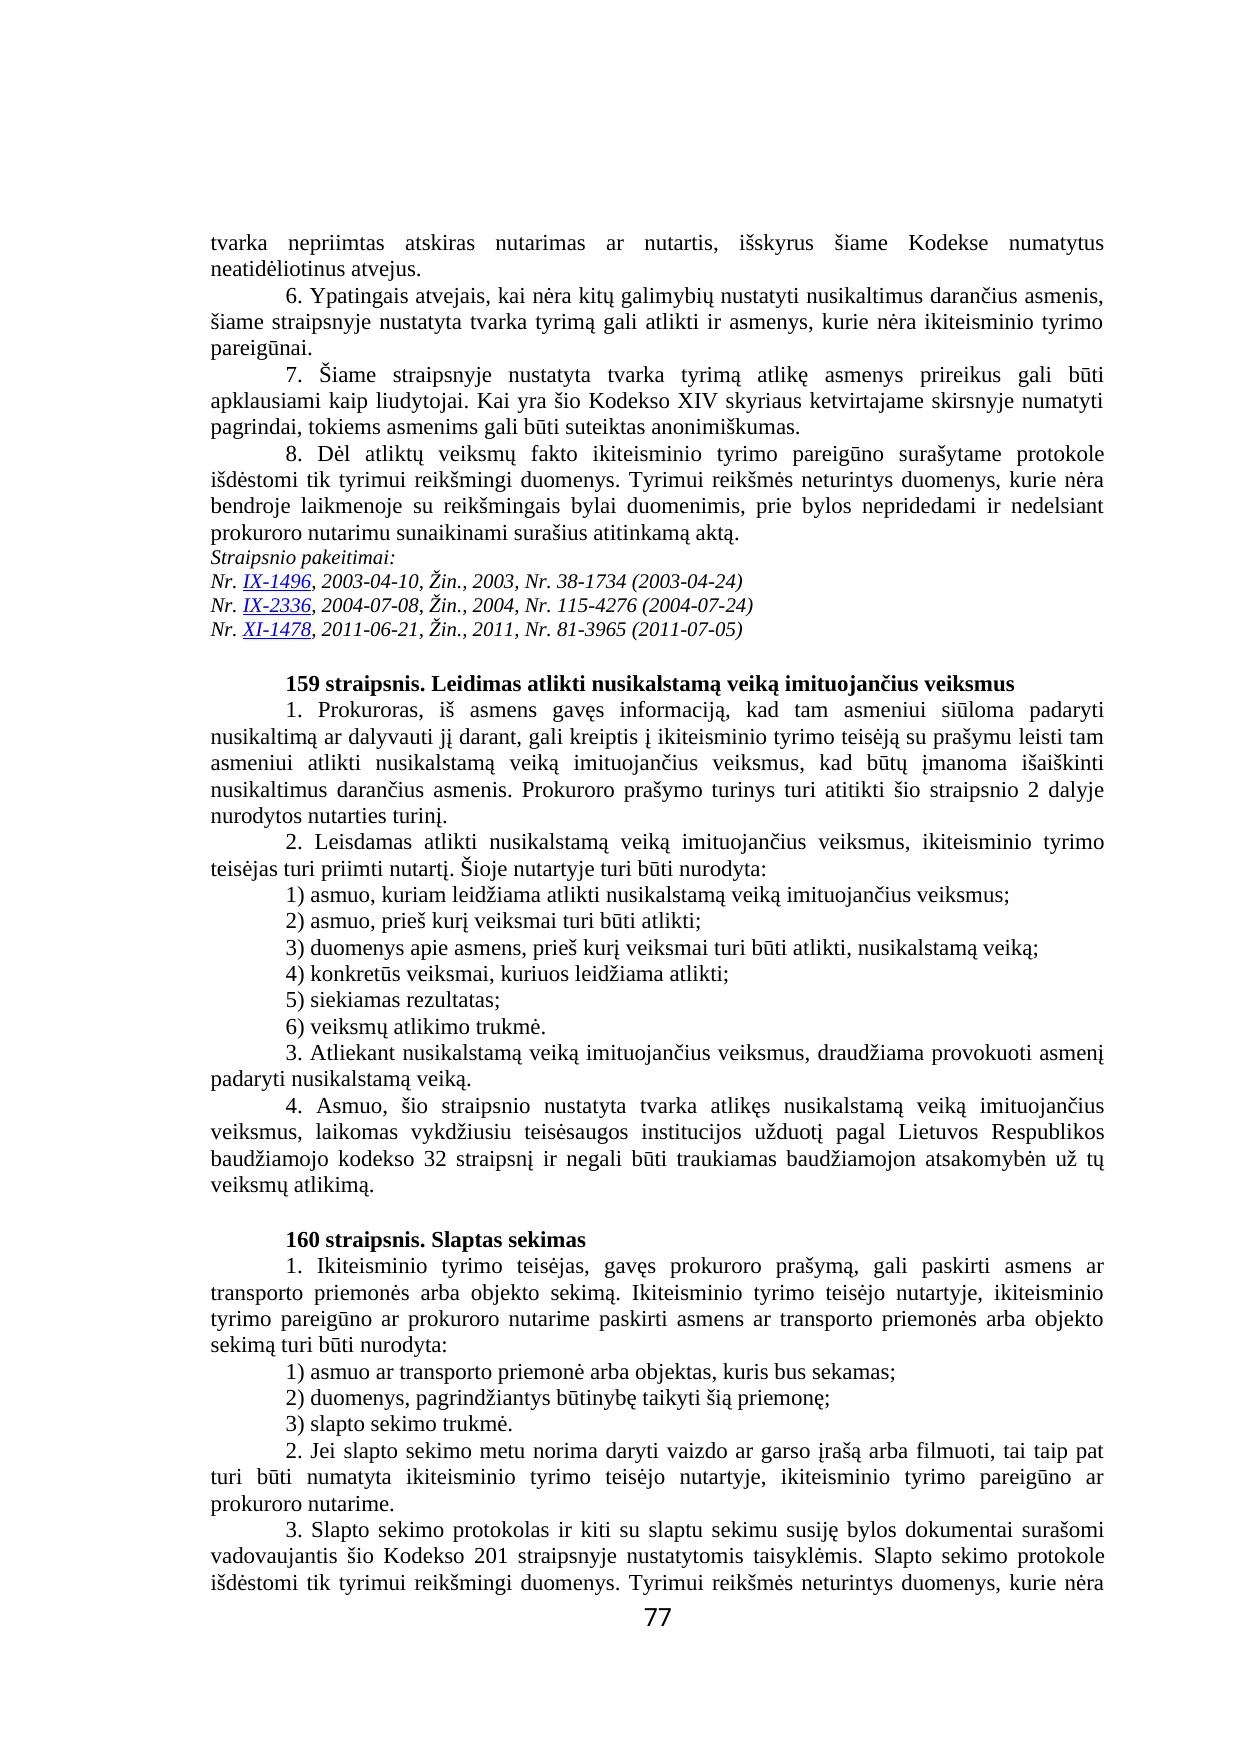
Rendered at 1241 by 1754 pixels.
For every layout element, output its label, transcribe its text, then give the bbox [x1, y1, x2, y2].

text 6. Ypatingais atvejais, kai nėra kitų galimybių nustatyti nusikaltimus darančius asmenis, šiame straipsnyje nustatyta tvarka tyrimą gali atlikti ir asmenys, kurie nėra ikiteisminio tyrimo pareigūnai. [210, 282, 1105, 361]
text 1) asmuo, kuriam leidžiama atlikti nusikalstamą veiką imituojančius veiksmus; [210, 881, 1105, 907]
text Nr. IX-1496, 2003-04-10, Žin., 2003, Nr. 38-1734 (2003-04-24) [210, 569, 1105, 593]
text 4) konkretūs veiksmai, kuriuos leidžiama atlikti; [210, 960, 1105, 986]
text 160 straipsnis. Slaptas sekimas [210, 1226, 1105, 1252]
text 5) siekiamas rezultatas; [210, 986, 1105, 1013]
text 1. Ikiteisminio tyrimo teisėjas, gavęs prokuroro prašymą, gali paskirti asmens ar transporto priemonės arba objekto sekimą. Ikiteisminio tyrimo teisėjo nutartyje, ikiteisminio tyrimo pareigūno ar prokuroro nutarime paskirti asmens ar transporto priemonės arba objekto sekimą turi būti nurodyta: [210, 1252, 1105, 1358]
text Nr. XI-1478, 2011-06-21, Žin., 2011, Nr. 81-3965 (2011-07-05) [210, 617, 1105, 641]
text 8. Dėl atliktų veiksmų fakto ikiteisminio tyrimo pareigūno surašytame protokole išdėstomi tik tyrimui reikšmingi duomenys. Tyrimui reikšmės neturintys duomenys, kurie nėra bendroje laikmenoje su reikšmingais bylai duomenimis, prie bylos nepridedami ir nedelsiant prokuroro nutarimu sunaikinami surašius atitinkamą aktą. [210, 440, 1105, 545]
text 2) duomenys, pagrindžiantys būtinybę taikyti šią priemonę; [210, 1384, 1105, 1411]
text 4. Asmuo, šio straipsnio nustatyta tvarka atlikęs nusikalstamą veiką imituojančius veiksmus, laikomas vykdžiusiu teisėsaugos institucijos užduotį pagal Lietuvos Respublikos baudžiamojo kodekso 32 straipsnį ir negali būti traukiamas baudžiamojon atsakomybėn už tų veiksmų atlikimą. [210, 1092, 1105, 1197]
text 3) duomenys apie asmens, prieš kurį veiksmai turi būti atlikti, nusikalstamą veiką; [210, 934, 1105, 960]
text 2) asmuo, prieš kurį veiksmai turi būti atlikti; [210, 907, 1105, 934]
text 1) asmuo ar transporto priemonė arba objektas, kuris bus sekamas; [210, 1358, 1105, 1384]
text Nr. IX-2336, 2004-07-08, Žin., 2004, Nr. 115-4276 (2004-07-24) [210, 593, 1105, 617]
text Straipsnio pakeitimai: [210, 545, 1105, 569]
text 3. Atliekant nusikalstamą veiką imituojančius veiksmus, draudžiama provokuoti asmenį padaryti nusikalstamą veiką. [210, 1039, 1105, 1092]
text 3) slapto sekimo trukmė. [210, 1411, 1105, 1437]
text 159 straipsnis. Leidimas atlikti nusikalstamą veiką imituojančius veiksmus [210, 670, 1105, 697]
text 6) veiksmų atlikimo trukmė. [210, 1013, 1105, 1039]
text tvarka nepriimtas atskiras nutarimas ar nutartis, išskyrus šiame Kodekse numatytus neatidėliotinus atvejus. [210, 229, 1105, 282]
text 1. Prokuroras, iš asmens gavęs informaciją, kad tam asmeniui siūloma padaryti nusikaltimą ar dalyvauti jį darant, gali kreiptis į ikiteisminio tyrimo teisėją su prašymu leisti tam asmeniui atlikti nusikalstamą veiką imituojančius veiksmus, kad būtų įmanoma išaiškinti nusikaltimus darančius asmenis. Prokuroro prašymo turinys turi atitikti šio straipsnio 2 dalyje nurodytos nutarties turinį. [210, 697, 1105, 828]
text 2. Leisdamas atlikti nusikalstamą veiką imituojančius veiksmus, ikiteisminio tyrimo teisėjas turi priimti nutartį. Šioje nutartyje turi būti nurodyta: [210, 828, 1105, 881]
text 7. Šiame straipsnyje nustatyta tvarka tyrimą atlikę asmenys prireikus gali būti apklausiami kaip liudytojai. Kai yra šio Kodekso XIV skyriaus ketvirtajame skirsnyje numatyti pagrindai, tokiems asmenims gali būti suteiktas anonimiškumas. [210, 361, 1105, 440]
text 3. Slapto sekimo protokolas ir kiti su slaptu sekimu susiję bylos dokumentai surašomi vadovaujantis šio Kodekso 201 straipsnyje nustatytomis taisyklėmis. Slapto sekimo protokole išdėstomi tik tyrimui reikšmingi duomenys. Tyrimui reikšmės neturintys duomenys, kurie nėra [210, 1516, 1105, 1595]
text 2. Jei slapto sekimo metu norima daryti vaizdo ar garso įrašą arba filmuoti, tai taip pat turi būti numatyta ikiteisminio tyrimo teisėjo nutartyje, ikiteisminio tyrimo pareigūno ar prokuroro nutarime. [210, 1437, 1105, 1516]
